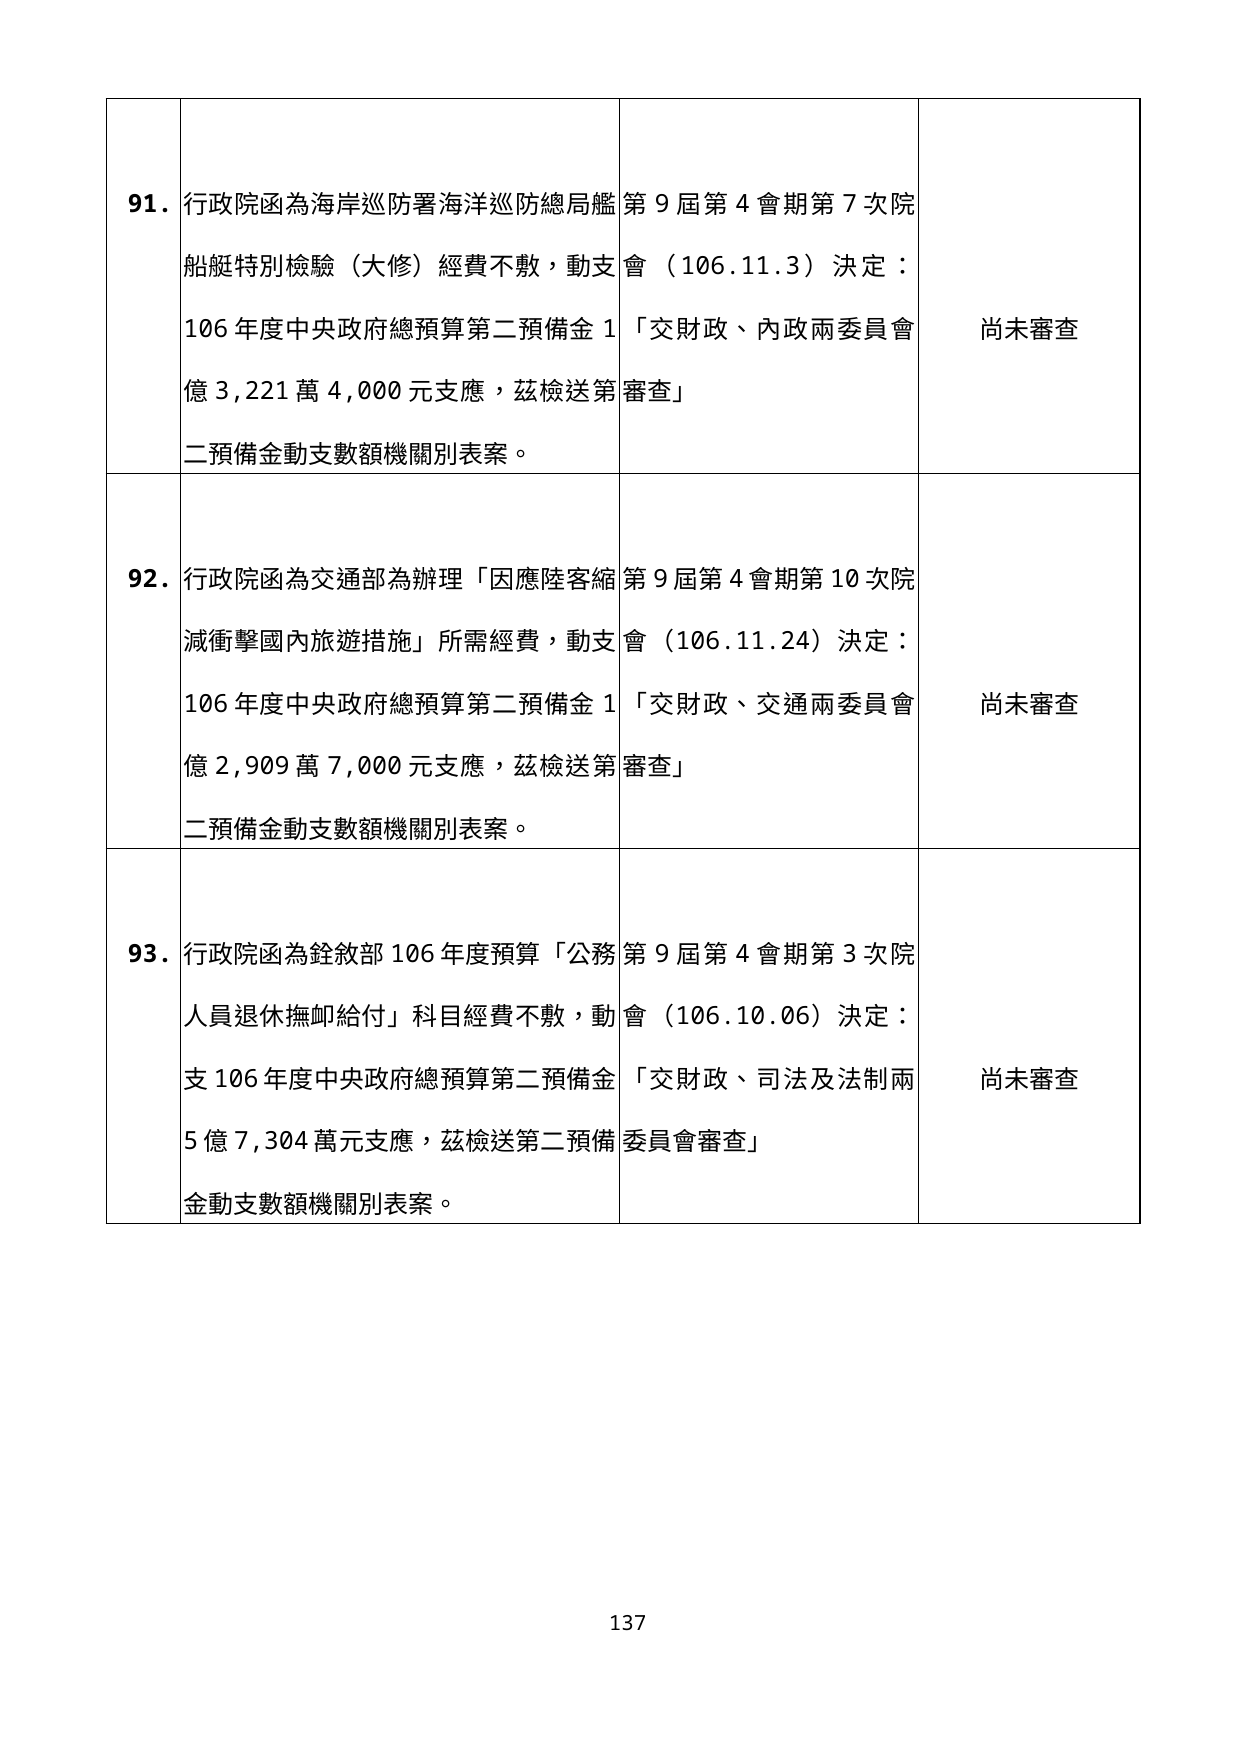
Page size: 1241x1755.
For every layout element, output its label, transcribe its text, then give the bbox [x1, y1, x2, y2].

table_cell 行政院函為交通部為辦理「因應陸客縮減衝擊國內旅遊措施」所需經費，動支106年度中央政府總預算第二預備金1億2,909萬7,000元支應，茲檢送第二預備金動支數額機關別表案。 [181, 474, 619, 848]
table_cell 尚未審查 [919, 99, 1139, 473]
table_cell 尚未審查 [919, 849, 1139, 1223]
table_cell [107, 849, 180, 1223]
table_cell 第9屆第4會期第7次院會（106.11.3）決定：「交財政、內政兩委員會審查」 [620, 99, 918, 473]
table_cell 行政院函為海岸巡防署海洋巡防總局艦船艇特別檢驗（大修）經費不敷，動支106年度中央政府總預算第二預備金1億3,221萬4,000元支應，茲檢送第二預備金動支數額機關別表案。 [181, 99, 619, 473]
table_cell 第9屆第4會期第3次院會（106.10.06）決定：「交財政、司法及法制兩委員會審查」 [620, 849, 918, 1223]
table_cell 行政院函為銓敘部106年度預算「公務人員退休撫卹給付」科目經費不敷，動支106年度中央政府總預算第二預備金5億7,304萬元支應，茲檢送第二預備金動支數額機關別表案。 [181, 849, 619, 1223]
table_cell [107, 99, 180, 473]
table_cell 尚未審查 [919, 474, 1139, 848]
table_cell 第9屆第4會期第10次院會（106.11.24）決定：「交財政、交通兩委員會審查」 [620, 474, 918, 848]
table_cell [107, 474, 180, 848]
